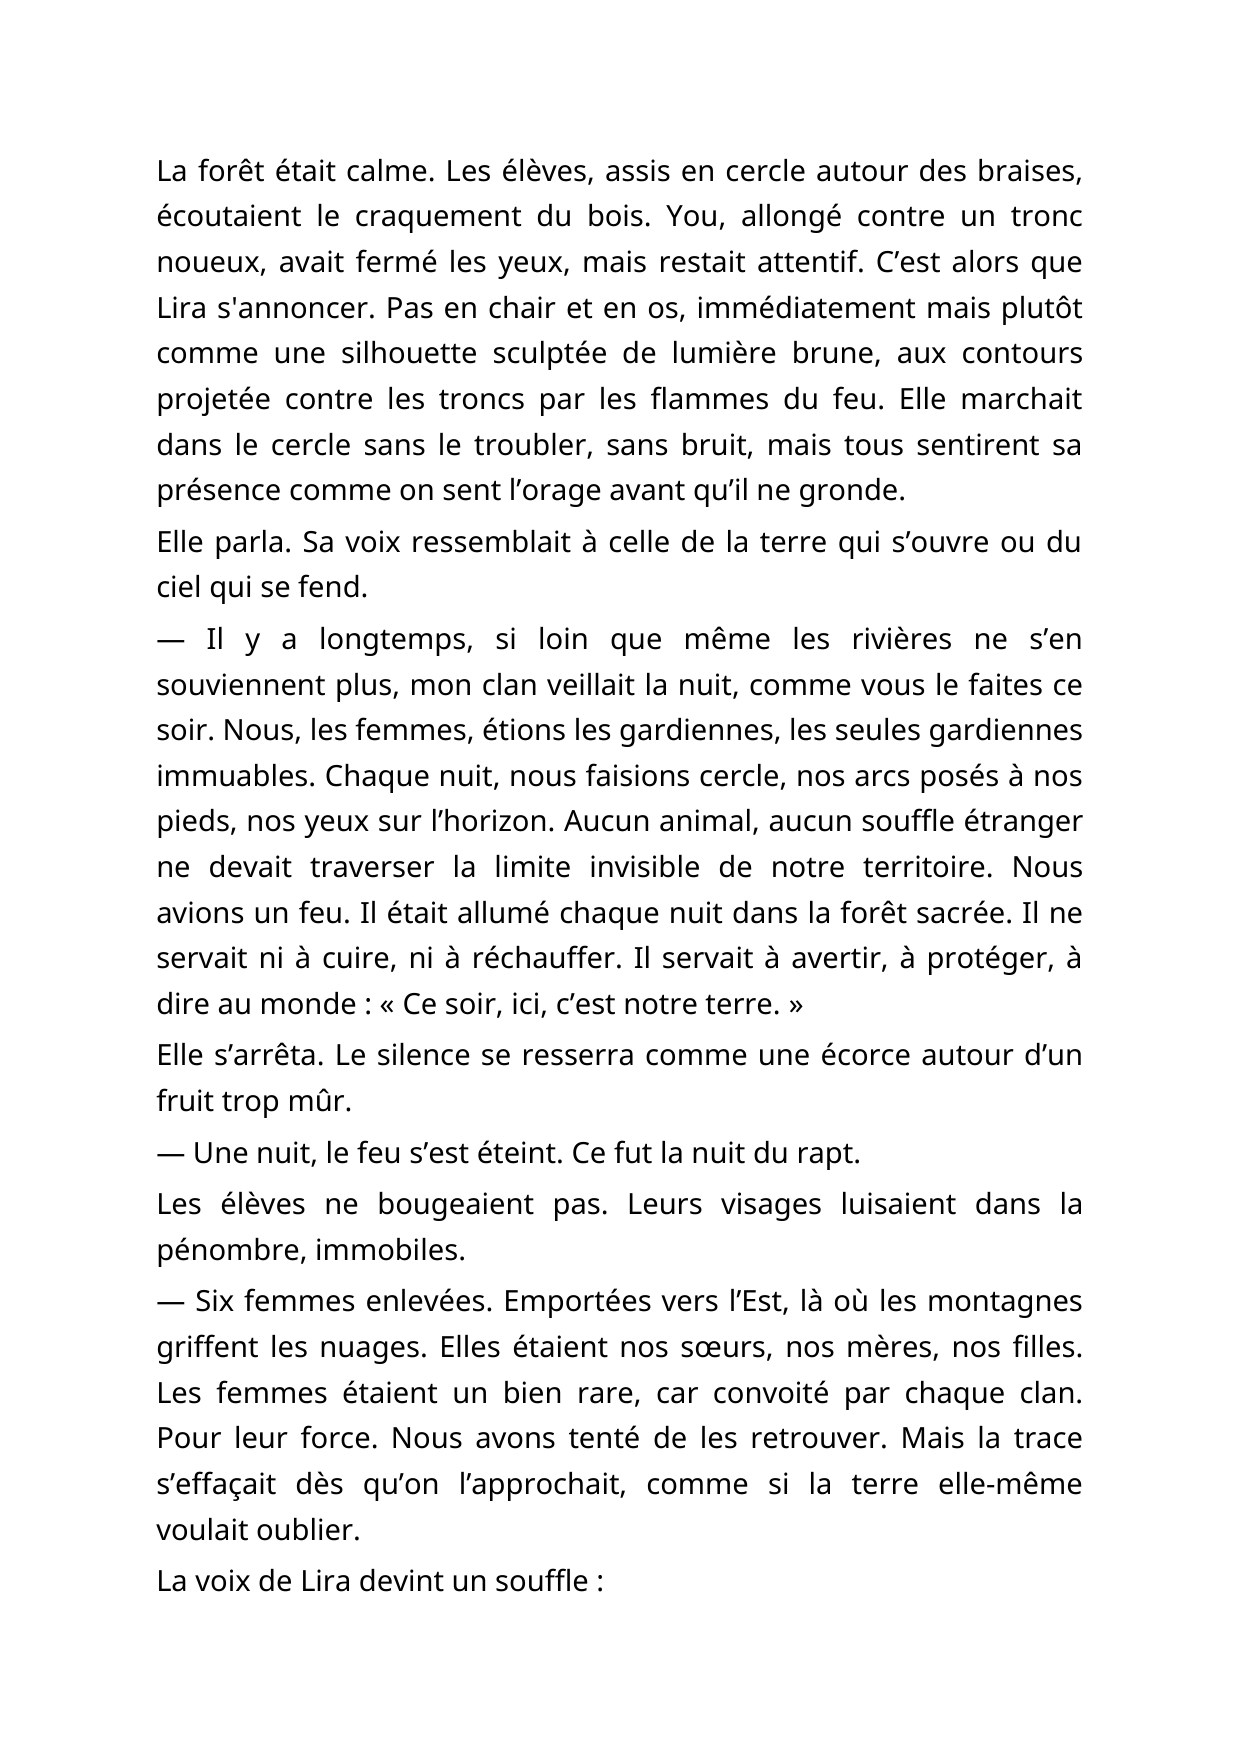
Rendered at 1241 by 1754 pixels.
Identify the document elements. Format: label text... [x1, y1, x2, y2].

text La forêt était calme. Les élèves, assis en cercle autour des braises, écoutaient le craquement du bois. You, allongé contre un tronc noueux, avait fermé les yeux, mais restait attentif. C’est alors que Lira s'annoncer. Pas en chair et en os, immédiatement mais plutôt comme une silhouette sculptée de lumière brune, aux contours projetée contre les troncs par les flammes du feu. Elle marchait dans le cercle sans le troubler, sans bruit, mais tous sentirent sa présence comme on sent l’orage avant qu’il ne gronde. [156, 150, 1084, 509]
text — Il y a longtemps, si loin que même les rivières ne s’en souviennent plus, mon clan veillait la nuit, comme vous le faites ce soir. Nous, les femmes, étions les gardiennes, les seules gardiennes immuables. Chaque nuit, nous faisions cercle, nos arcs posés à nos pieds, nos yeux sur l’horizon. Aucun animal, aucun souffle étranger ne devait traverser la limite invisible de notre territoire. Nous avions un feu. Il était allumé chaque nuit dans la forêt sacrée. Il ne servait ni à cuire, ni à réchauffer. Il servait à avertir, à protéger, à dire au monde : « Ce soir, ici, c’est notre terre. » [156, 618, 1084, 1023]
text La voix de Lira devint un souffle : [156, 1560, 1084, 1600]
text Elle s’arrêta. Le silence se resserra comme une écorce autour d’un fruit trop mûr. [156, 1035, 1084, 1120]
text Elle parla. Sa voix ressemblait à celle de la terre qui s’ouvre ou du ciel qui se fend. [156, 521, 1084, 606]
text Les élèves ne bougeaient pas. Leurs visages luisaient dans la pénombre, immobiles. [156, 1183, 1084, 1269]
text — Une nuit, le feu s’est éteint. Ce fut la nuit du rapt. [156, 1132, 1084, 1172]
text — Six femmes enlevées. Emportées vers l’Est, là où les montagnes griffent les nuages. Elles étaient nos sœurs, nos mères, nos filles. Les femmes étaient un bien rare, car convoité par chaque clan. Pour leur force. Nous avons tenté de les retrouver. Mais la trace s’effaçait dès qu’on l’approchait, comme si la terre elle-même voulait oublier. [156, 1281, 1084, 1548]
